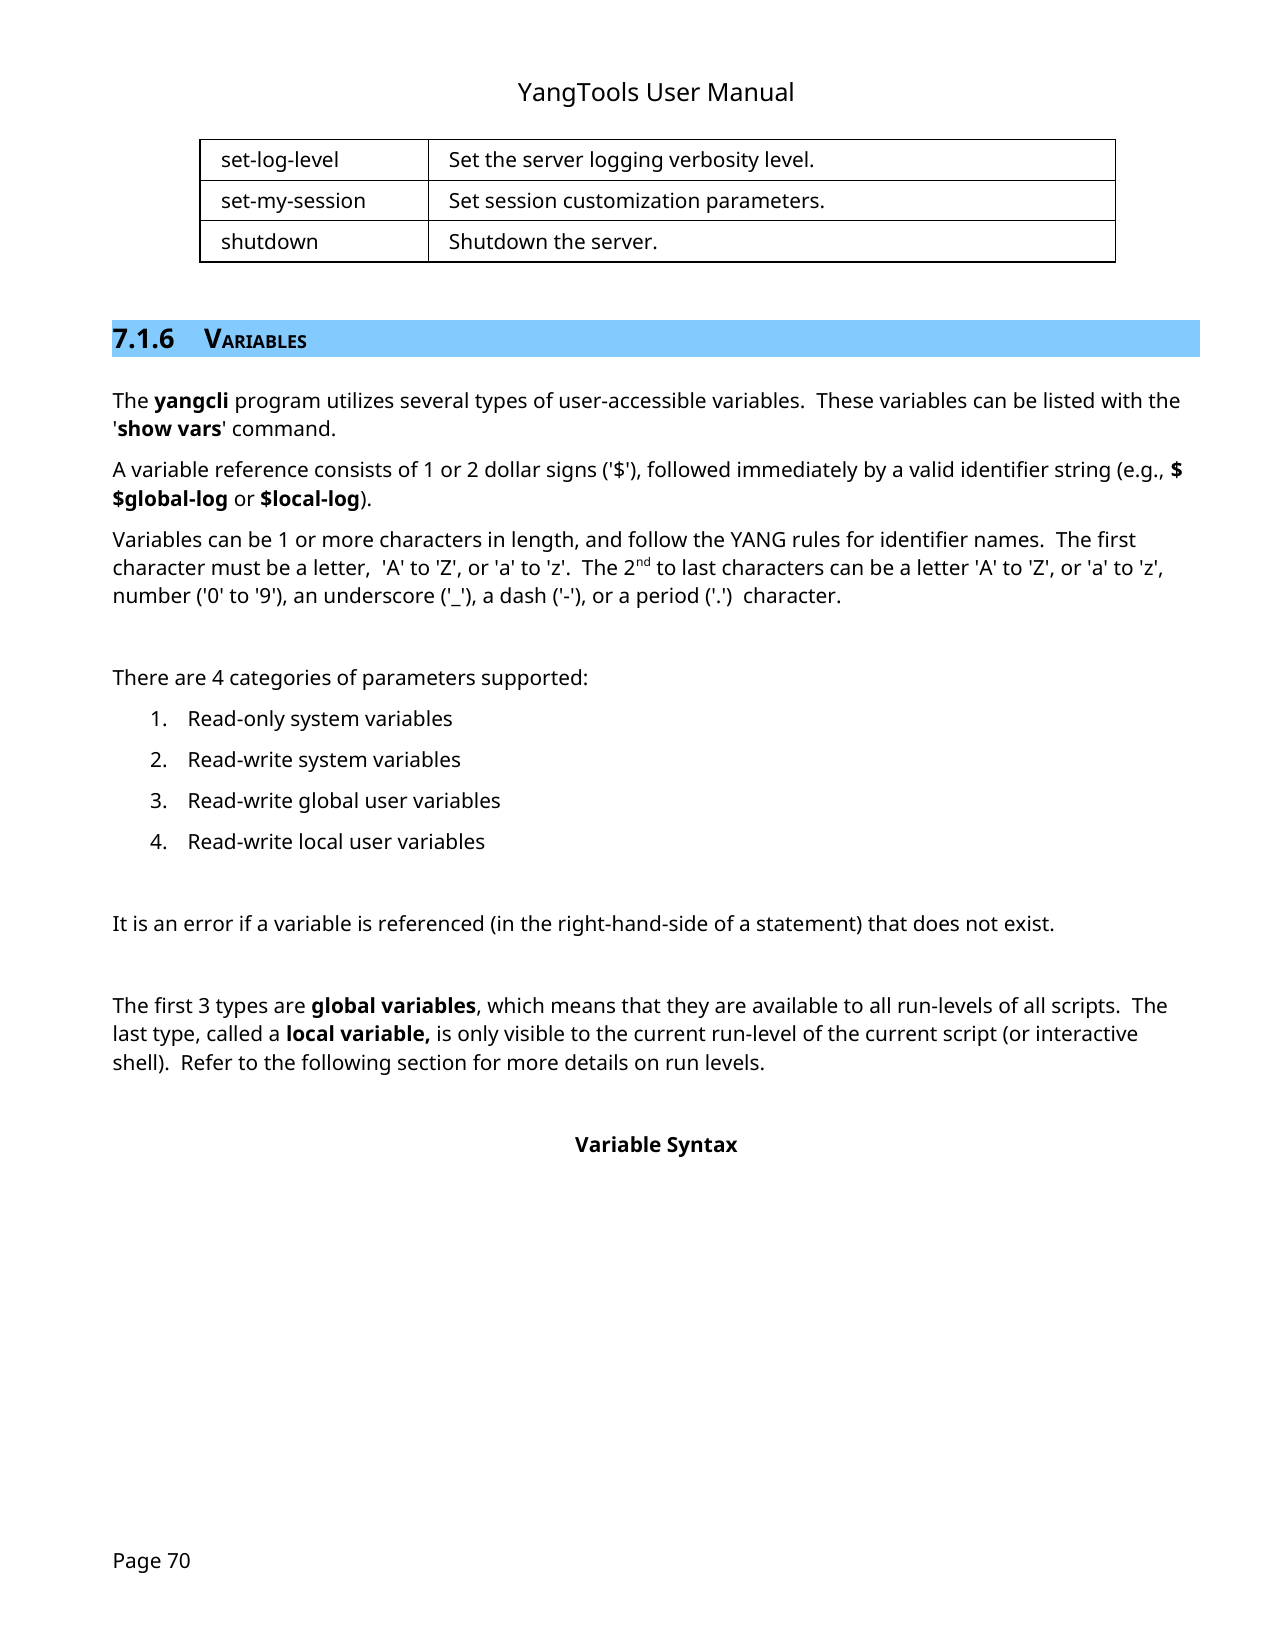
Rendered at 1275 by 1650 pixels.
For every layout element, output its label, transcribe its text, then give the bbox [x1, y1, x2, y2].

table_cell shutdown [201, 221, 428, 261]
list Read-write system variables [150, 745, 1200, 774]
table_cell set-log-level [201, 140, 428, 179]
subtitle Variables [112, 320, 1200, 357]
text A variable reference consists of 1 or 2 dollar signs ('$'), followed immediately by a valid identifier string (e.g., $$global-log or $local-log). [112, 455, 1200, 512]
list Read-only system variables [150, 704, 1200, 733]
text The yangcli program utilizes several types of user-accessible variables. These variables can be listed with the 'show vars' command. [112, 386, 1200, 443]
list Read-write local user variables [150, 827, 1200, 856]
table_cell Set the server logging verbosity level. [429, 140, 1115, 179]
text There are 4 categories of parameters supported: [112, 663, 1200, 692]
text Variables can be 1 or more characters in length, and follow the YANG rules for identifier names. The first character must be a letter, 'A' to 'Z', or 'a' to 'z'. The 2nd to last characters can be a letter 'A' to 'Z', or 'a' to 'z', number ('0' to '9'), an underscore ('_'), a dash ('-'), or a period ('.') character. [112, 525, 1200, 610]
text The first 3 types are global variables, which means that they are available to all run-levels of all scripts. The last type, called a local variable, is only visible to the current run-level of the current script (or interactive shell). Refer to the following section for more details on run levels. [112, 991, 1200, 1076]
list Read-write global user variables [150, 786, 1200, 815]
subtitle Variable Syntax [127, 1130, 1185, 1158]
table_cell Shutdown the server. [429, 221, 1115, 261]
table_cell Set session customization parameters. [429, 181, 1115, 220]
table_cell set-my-session [201, 181, 428, 220]
text It is an error if a variable is referenced (in the right-hand-side of a statement) that does not exist. [112, 909, 1200, 938]
